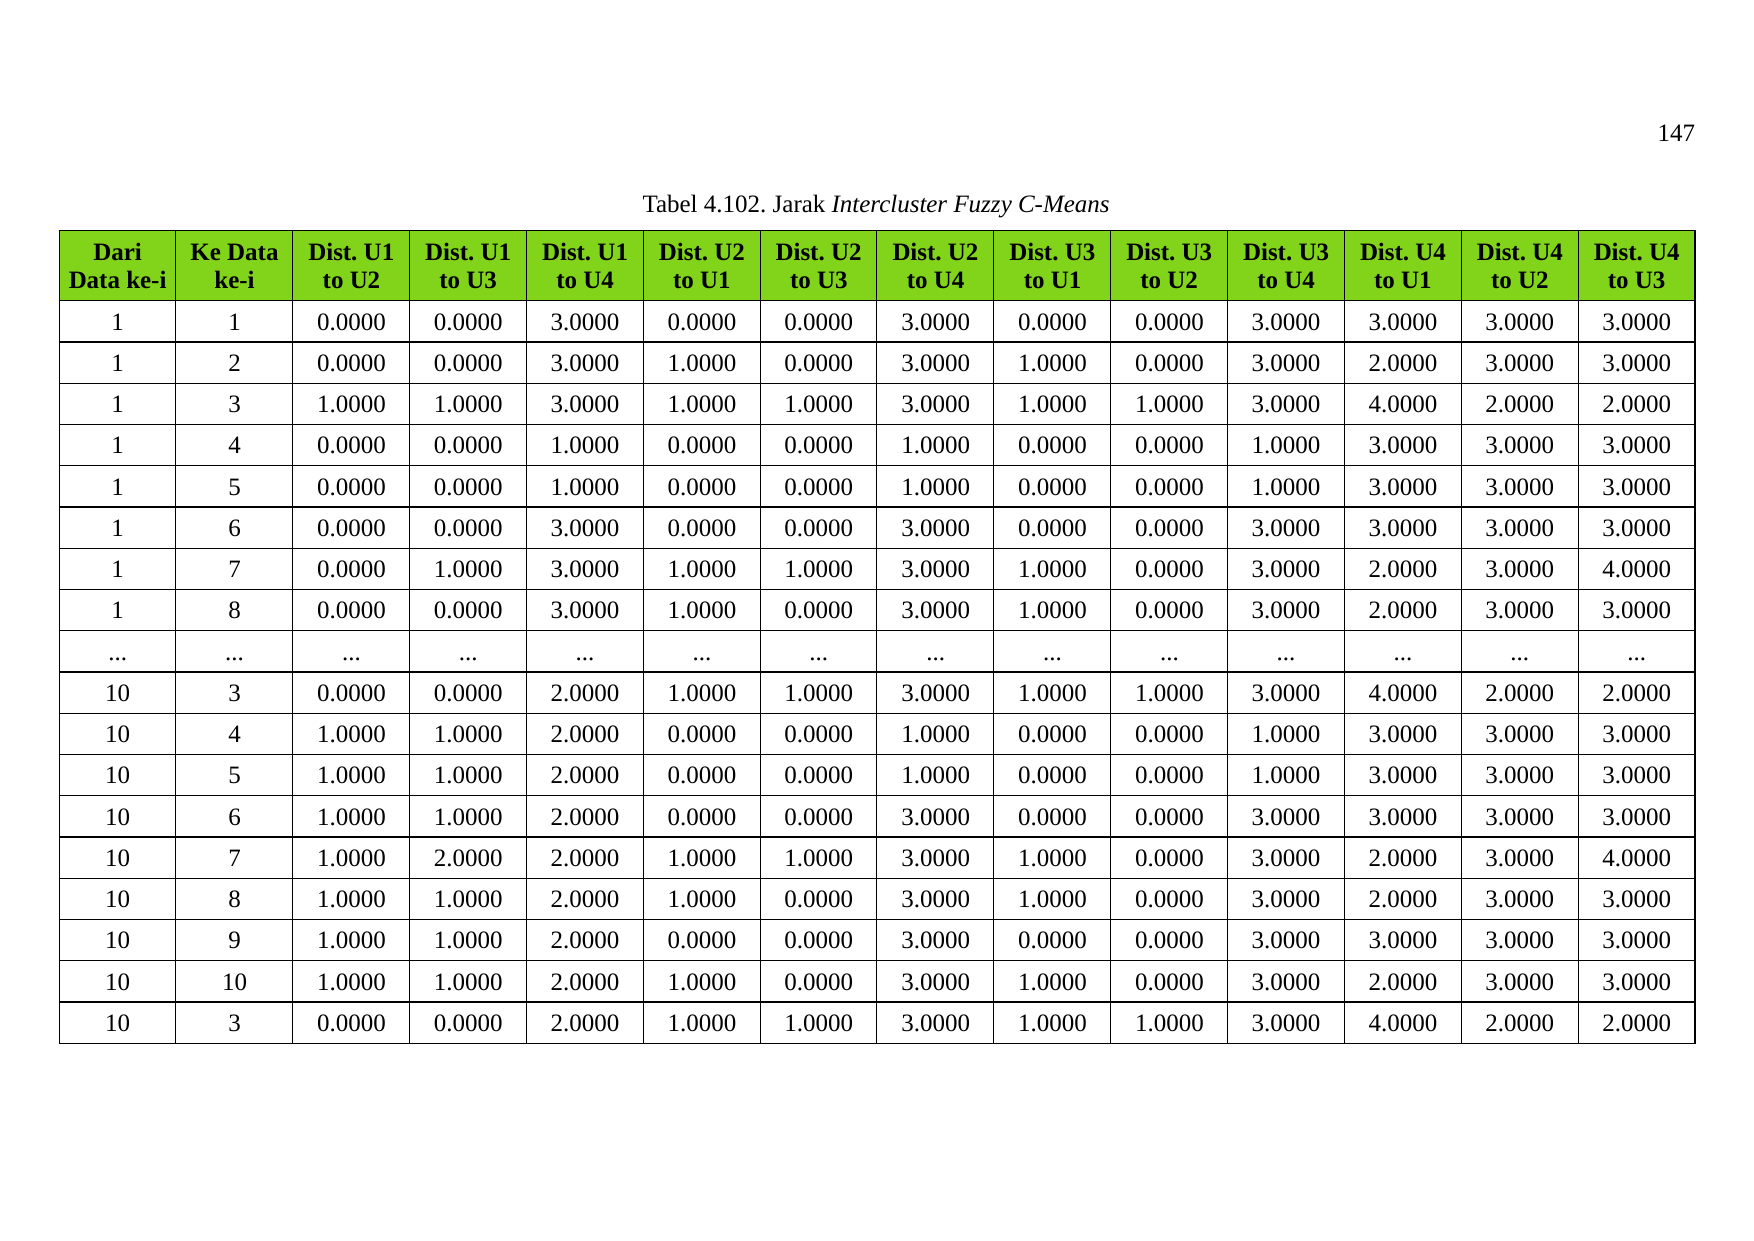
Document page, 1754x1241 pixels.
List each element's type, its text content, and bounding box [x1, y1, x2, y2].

table_cell 1.0000 [293, 384, 409, 424]
table_cell 0.0000 [761, 879, 876, 919]
table_cell 0.0000 [761, 755, 876, 795]
table_cell 3.0000 [1462, 508, 1578, 548]
table_cell 2.0000 [1579, 384, 1694, 424]
table_cell 4 [176, 714, 292, 754]
table_cell 3.0000 [877, 1003, 993, 1043]
table_cell 3 [176, 1003, 292, 1043]
table_cell 1.0000 [761, 549, 876, 589]
table_cell ... [1228, 631, 1344, 671]
table_cell 10 [176, 961, 292, 1001]
table_cell 1.0000 [410, 879, 526, 919]
table_cell 2.0000 [1579, 1003, 1694, 1043]
table_cell ... [761, 631, 876, 671]
table_cell 0.0000 [994, 755, 1110, 795]
table_cell 1.0000 [410, 549, 526, 589]
table_cell 1 [176, 301, 292, 341]
table_cell 1.0000 [293, 796, 409, 836]
table_cell ... [176, 631, 292, 671]
table_cell 1 [60, 384, 175, 424]
table_cell 1.0000 [994, 549, 1110, 589]
table_cell 0.0000 [410, 590, 526, 630]
table_cell 3.0000 [1345, 466, 1461, 506]
table_cell 1 [60, 549, 175, 589]
table_cell 0.0000 [293, 466, 409, 506]
table_cell 3.0000 [1228, 961, 1344, 1001]
table_cell 2.0000 [1345, 549, 1461, 589]
table_cell 0.0000 [293, 590, 409, 630]
table_cell 3.0000 [1579, 796, 1694, 836]
table_cell 1.0000 [761, 673, 876, 713]
table_cell 3.0000 [1579, 343, 1694, 383]
table_cell 3.0000 [527, 384, 643, 424]
table_cell 1.0000 [644, 879, 760, 919]
table_cell 10 [60, 879, 175, 919]
table_cell 3.0000 [1462, 549, 1578, 589]
table_cell 1 [60, 425, 175, 465]
table_cell 0.0000 [644, 714, 760, 754]
table_header Dist. U1 to U3 [410, 231, 526, 300]
table_cell 3.0000 [1345, 714, 1461, 754]
table_cell 3.0000 [1462, 920, 1578, 960]
table_cell 0.0000 [644, 508, 760, 548]
table_cell 3 [176, 673, 292, 713]
table_cell 3.0000 [1228, 879, 1344, 919]
table_cell 3.0000 [877, 343, 993, 383]
table_cell 0.0000 [1111, 838, 1227, 878]
table_cell 3.0000 [1462, 796, 1578, 836]
table_cell 3.0000 [527, 549, 643, 589]
table_cell ... [1579, 631, 1694, 671]
table_cell 1.0000 [761, 1003, 876, 1043]
table_cell 0.0000 [994, 920, 1110, 960]
table_cell 8 [176, 879, 292, 919]
table_cell 2.0000 [1345, 879, 1461, 919]
table_cell 2.0000 [1345, 590, 1461, 630]
table_cell 3.0000 [1462, 301, 1578, 341]
table_cell 3.0000 [1579, 508, 1694, 548]
table_header Dist. U2 to U4 [877, 231, 993, 300]
table_cell 0.0000 [410, 673, 526, 713]
table_header Dist. U1 to U4 [527, 231, 643, 300]
table_cell 3.0000 [1345, 920, 1461, 960]
table_cell 2.0000 [1345, 343, 1461, 383]
table_cell 10 [60, 961, 175, 1001]
table_cell 0.0000 [1111, 961, 1227, 1001]
table_header Dist. U3 to U1 [994, 231, 1110, 300]
table_cell 3.0000 [1228, 549, 1344, 589]
table_cell 2.0000 [1462, 673, 1578, 713]
table_cell 1.0000 [994, 673, 1110, 713]
table_cell 3.0000 [1228, 301, 1344, 341]
table_cell 0.0000 [761, 961, 876, 1001]
table_cell 3.0000 [527, 343, 643, 383]
table_cell 3.0000 [1228, 1003, 1344, 1043]
table_cell 1.0000 [994, 343, 1110, 383]
table_cell 3.0000 [1462, 879, 1578, 919]
table_cell 2.0000 [527, 755, 643, 795]
table_cell 2.0000 [527, 1003, 643, 1043]
table_cell 3.0000 [1345, 796, 1461, 836]
table_cell 1.0000 [644, 343, 760, 383]
table_cell 3.0000 [877, 508, 993, 548]
table_cell 4.0000 [1579, 838, 1694, 878]
table_cell 0.0000 [293, 301, 409, 341]
table_cell 5 [176, 755, 292, 795]
table_cell 0.0000 [761, 714, 876, 754]
table_cell 2.0000 [527, 838, 643, 878]
table_cell 0.0000 [1111, 796, 1227, 836]
table_cell 3.0000 [877, 673, 993, 713]
table_cell 0.0000 [293, 1003, 409, 1043]
table_cell 4.0000 [1579, 549, 1694, 589]
table_cell 0.0000 [994, 466, 1110, 506]
table_header Dist. U2 to U3 [761, 231, 876, 300]
table_cell 3.0000 [1579, 879, 1694, 919]
table_cell 2.0000 [527, 920, 643, 960]
table_cell 3.0000 [1228, 838, 1344, 878]
table_header Dist. U3 to U2 [1111, 231, 1227, 300]
table_cell 1.0000 [761, 838, 876, 878]
table_cell 0.0000 [994, 425, 1110, 465]
table_cell 0.0000 [410, 466, 526, 506]
table_cell 3.0000 [527, 301, 643, 341]
table_cell 1.0000 [994, 879, 1110, 919]
table_cell 1.0000 [644, 549, 760, 589]
table_cell 10 [60, 755, 175, 795]
table_cell 1.0000 [877, 755, 993, 795]
table_cell ... [60, 631, 175, 671]
table_cell 1.0000 [293, 961, 409, 1001]
table_cell 3.0000 [877, 879, 993, 919]
table_header Dist. U1 to U2 [293, 231, 409, 300]
table_cell 1.0000 [410, 384, 526, 424]
table_cell 3.0000 [1579, 425, 1694, 465]
table_cell 0.0000 [644, 796, 760, 836]
table_cell ... [293, 631, 409, 671]
table_cell 0.0000 [1111, 425, 1227, 465]
table_cell 0.0000 [293, 343, 409, 383]
table_header Dist. U2 to U1 [644, 231, 760, 300]
table_cell 1.0000 [644, 673, 760, 713]
table_cell 4 [176, 425, 292, 465]
table_cell 0.0000 [761, 466, 876, 506]
table_cell 0.0000 [644, 466, 760, 506]
table_cell 9 [176, 920, 292, 960]
table_cell 2.0000 [527, 796, 643, 836]
table_cell 0.0000 [1111, 590, 1227, 630]
table_cell 10 [60, 714, 175, 754]
table_cell 3.0000 [1462, 425, 1578, 465]
table_cell 1.0000 [1228, 755, 1344, 795]
table_cell 1.0000 [410, 961, 526, 1001]
table_cell ... [527, 631, 643, 671]
table_cell 0.0000 [1111, 714, 1227, 754]
table_cell 0.0000 [1111, 879, 1227, 919]
table_cell 2.0000 [527, 879, 643, 919]
table_cell 3.0000 [527, 508, 643, 548]
table_cell 1.0000 [410, 755, 526, 795]
table_cell 3.0000 [877, 301, 993, 341]
table_cell 0.0000 [1111, 755, 1227, 795]
table_cell 1.0000 [644, 384, 760, 424]
table_cell 3.0000 [527, 590, 643, 630]
table_cell 1 [60, 466, 175, 506]
table_cell 1 [60, 590, 175, 630]
table_cell 10 [60, 1003, 175, 1043]
table_cell 1.0000 [410, 714, 526, 754]
table_cell 0.0000 [644, 920, 760, 960]
table_cell 1.0000 [994, 961, 1110, 1001]
table_cell 1.0000 [527, 466, 643, 506]
table_cell 8 [176, 590, 292, 630]
table_cell ... [877, 631, 993, 671]
table_header Dist. U4 to U2 [1462, 231, 1578, 300]
table_cell 3.0000 [1345, 508, 1461, 548]
table_cell 10 [60, 673, 175, 713]
table_cell 1.0000 [293, 879, 409, 919]
table_cell 0.0000 [1111, 920, 1227, 960]
table_cell 2.0000 [527, 714, 643, 754]
table_cell 10 [60, 796, 175, 836]
table_cell 1.0000 [293, 755, 409, 795]
table_cell 3.0000 [1579, 466, 1694, 506]
table_cell 1.0000 [644, 590, 760, 630]
table_cell 3.0000 [1462, 466, 1578, 506]
table_cell 3.0000 [1579, 961, 1694, 1001]
table_cell 1.0000 [994, 1003, 1110, 1043]
table_cell 2.0000 [1579, 673, 1694, 713]
table_cell 3.0000 [877, 961, 993, 1001]
table_cell 1.0000 [293, 838, 409, 878]
table_cell 5 [176, 466, 292, 506]
table_cell 0.0000 [644, 301, 760, 341]
table_cell 3.0000 [1345, 755, 1461, 795]
table_cell 1 [60, 343, 175, 383]
table_cell 1.0000 [293, 714, 409, 754]
table_cell 0.0000 [761, 796, 876, 836]
table_cell 3.0000 [877, 590, 993, 630]
table_cell 3.0000 [1462, 838, 1578, 878]
table_cell 10 [60, 920, 175, 960]
table_cell 0.0000 [293, 549, 409, 589]
table_cell 1.0000 [994, 590, 1110, 630]
table_cell 2.0000 [527, 673, 643, 713]
table_cell 3.0000 [1579, 920, 1694, 960]
table_cell 0.0000 [410, 425, 526, 465]
table_cell 2.0000 [410, 838, 526, 878]
table_cell 2 [176, 343, 292, 383]
table_cell 0.0000 [1111, 508, 1227, 548]
table_cell 3.0000 [1462, 714, 1578, 754]
table_cell 1.0000 [644, 838, 760, 878]
table_cell 1.0000 [994, 384, 1110, 424]
table_cell 3.0000 [1345, 301, 1461, 341]
table_cell 0.0000 [761, 590, 876, 630]
table_cell ... [410, 631, 526, 671]
table_cell 6 [176, 796, 292, 836]
table_cell 1.0000 [644, 1003, 760, 1043]
table_cell 0.0000 [410, 508, 526, 548]
table_cell 0.0000 [644, 425, 760, 465]
table_cell 3.0000 [1462, 590, 1578, 630]
table_cell 1.0000 [1228, 714, 1344, 754]
table_cell ... [994, 631, 1110, 671]
table_cell 1 [60, 301, 175, 341]
table_cell 1.0000 [994, 838, 1110, 878]
table_cell 1.0000 [877, 425, 993, 465]
table_cell 3.0000 [877, 838, 993, 878]
table_cell 0.0000 [994, 714, 1110, 754]
table_cell 2.0000 [527, 961, 643, 1001]
table_cell 3.0000 [1228, 508, 1344, 548]
table_cell 0.0000 [1111, 466, 1227, 506]
table_cell 2.0000 [1345, 961, 1461, 1001]
table_cell 0.0000 [293, 425, 409, 465]
table_cell 0.0000 [761, 425, 876, 465]
table_cell 0.0000 [761, 508, 876, 548]
table_cell ... [644, 631, 760, 671]
table_header Dist. U4 to U3 [1579, 231, 1694, 300]
table_cell 6 [176, 508, 292, 548]
table_cell 0.0000 [994, 301, 1110, 341]
table_cell 7 [176, 549, 292, 589]
table_cell 0.0000 [293, 508, 409, 548]
table_cell 0.0000 [293, 673, 409, 713]
table_cell 1.0000 [1228, 425, 1344, 465]
table_cell 3.0000 [1228, 796, 1344, 836]
table_cell 4.0000 [1345, 384, 1461, 424]
table_cell 1.0000 [410, 796, 526, 836]
table_cell 0.0000 [1111, 343, 1227, 383]
table_cell 3.0000 [1228, 920, 1344, 960]
table_cell 3.0000 [877, 796, 993, 836]
table_cell 4.0000 [1345, 673, 1461, 713]
table_cell 3.0000 [877, 920, 993, 960]
text Tabel 4.102. Jarak Intercluster Fuzzy C-Means [59, 189, 1695, 218]
table_cell 1.0000 [877, 466, 993, 506]
table_cell 0.0000 [1111, 549, 1227, 589]
table_header Ke Data ke-i [176, 231, 292, 300]
table_cell 1.0000 [527, 425, 643, 465]
table_cell 3.0000 [1579, 301, 1694, 341]
table_cell ... [1462, 631, 1578, 671]
table_cell 1.0000 [761, 384, 876, 424]
table_cell 0.0000 [1111, 301, 1227, 341]
table_cell 0.0000 [410, 1003, 526, 1043]
table_cell 1.0000 [1111, 384, 1227, 424]
table_cell 3.0000 [1579, 590, 1694, 630]
table_header Dist. U4 to U1 [1345, 231, 1461, 300]
table_cell 7 [176, 838, 292, 878]
table_cell 0.0000 [410, 301, 526, 341]
table_cell 3.0000 [1228, 384, 1344, 424]
table_cell 1.0000 [410, 920, 526, 960]
table_cell 10 [60, 838, 175, 878]
table_cell 3.0000 [877, 549, 993, 589]
table_cell 1.0000 [877, 714, 993, 754]
table_cell ... [1345, 631, 1461, 671]
table_cell 3 [176, 384, 292, 424]
table_cell 3.0000 [1579, 714, 1694, 754]
table_cell 4.0000 [1345, 1003, 1461, 1043]
table_cell 2.0000 [1462, 1003, 1578, 1043]
table_cell 0.0000 [644, 755, 760, 795]
table_cell 1.0000 [1111, 1003, 1227, 1043]
table_cell 3.0000 [1345, 425, 1461, 465]
table_cell 3.0000 [1462, 755, 1578, 795]
table_cell 1.0000 [1111, 673, 1227, 713]
table_cell 3.0000 [877, 384, 993, 424]
table_cell 3.0000 [1462, 343, 1578, 383]
table_cell 2.0000 [1462, 384, 1578, 424]
table_cell 3.0000 [1579, 755, 1694, 795]
table_cell 3.0000 [1228, 673, 1344, 713]
table_cell ... [1111, 631, 1227, 671]
table_cell 1.0000 [1228, 466, 1344, 506]
table_cell 3.0000 [1462, 961, 1578, 1001]
table_cell 2.0000 [1345, 838, 1461, 878]
table_header Dist. U3 to U4 [1228, 231, 1344, 300]
table_cell 1 [60, 508, 175, 548]
table_cell 3.0000 [1228, 343, 1344, 383]
table_cell 3.0000 [1228, 590, 1344, 630]
table_cell 1.0000 [293, 920, 409, 960]
table_header Dari Data ke-i [60, 231, 175, 300]
table_cell 0.0000 [761, 920, 876, 960]
table_cell 0.0000 [994, 508, 1110, 548]
table_cell 1.0000 [644, 961, 760, 1001]
table_cell 0.0000 [410, 343, 526, 383]
table_cell 0.0000 [994, 796, 1110, 836]
table_cell 0.0000 [761, 343, 876, 383]
table_cell 0.0000 [761, 301, 876, 341]
